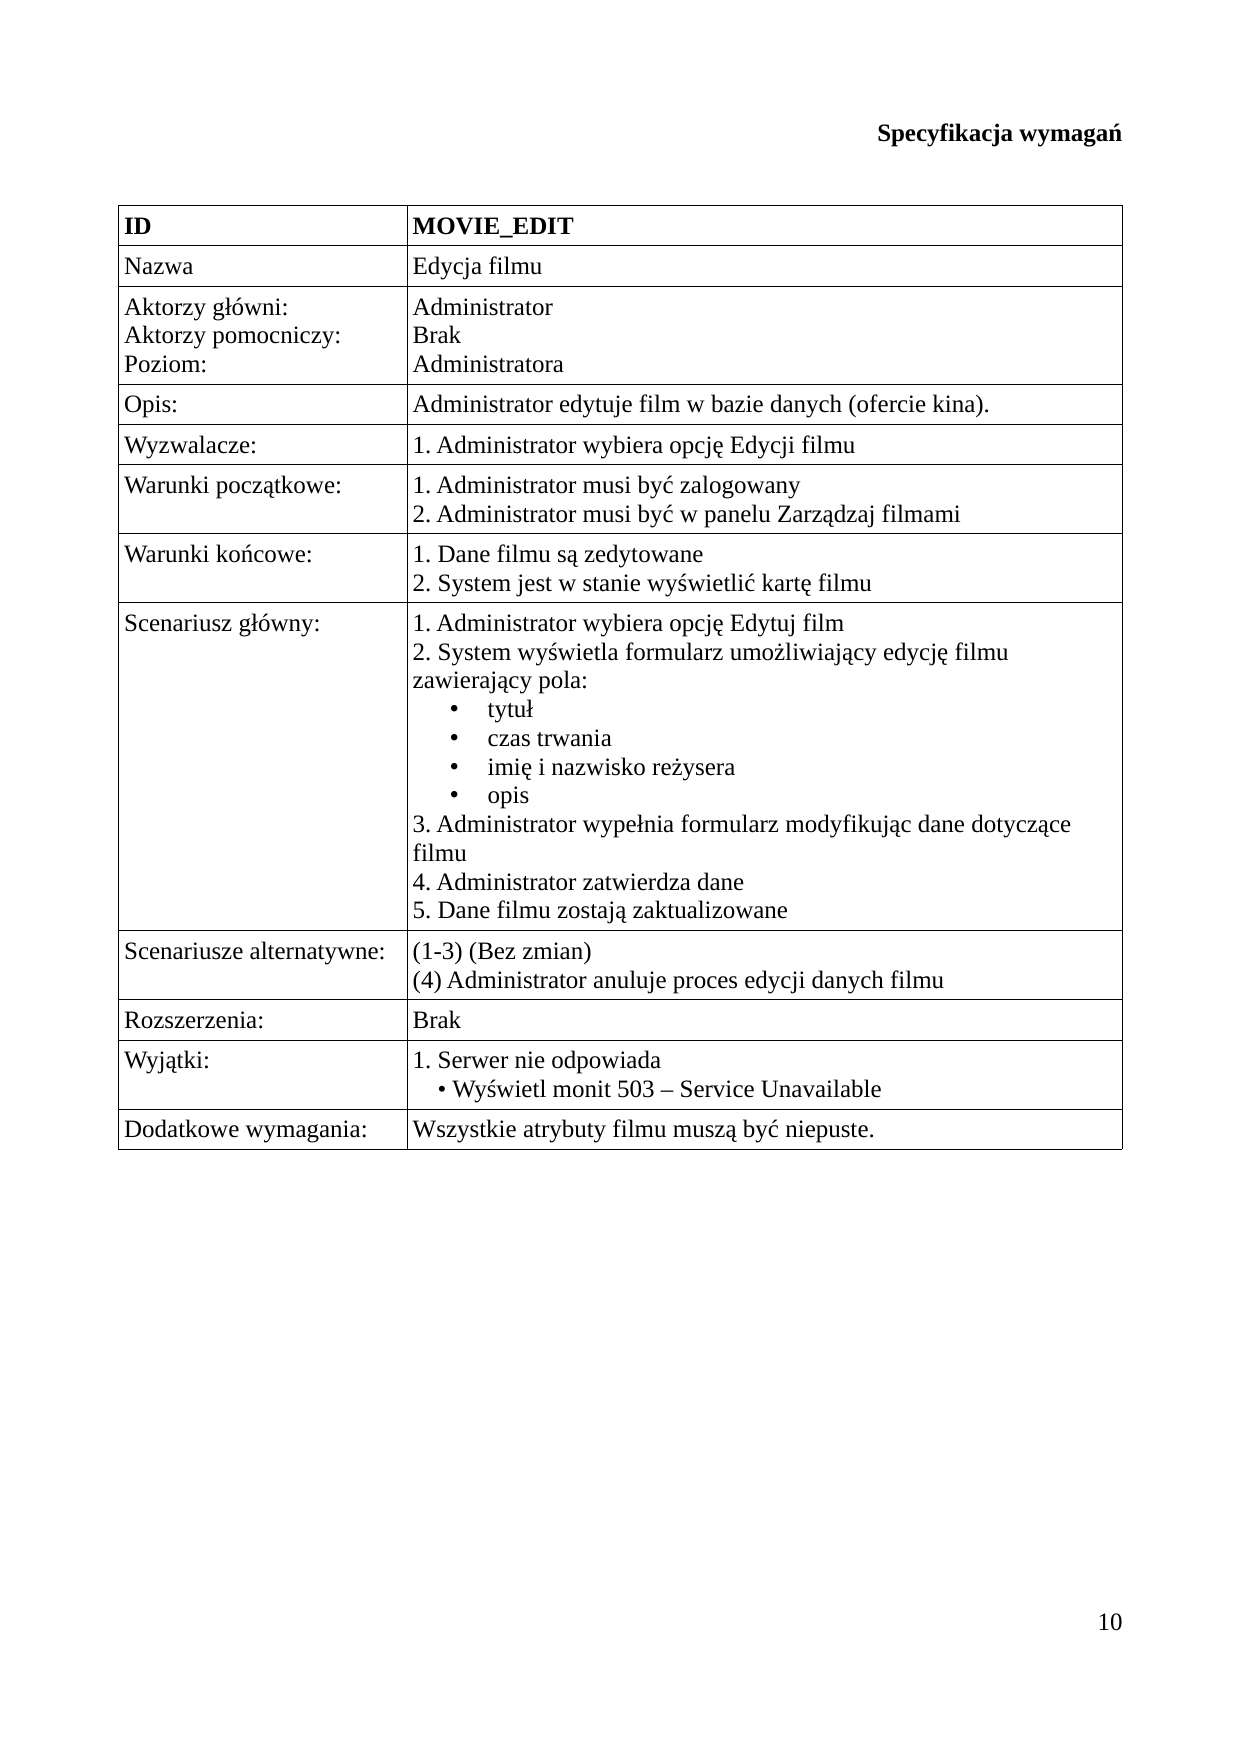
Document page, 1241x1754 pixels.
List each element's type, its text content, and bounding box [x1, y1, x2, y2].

table_header ID [119, 206, 407, 245]
table_cell Scenariusze alternatywne: [119, 931, 407, 999]
table_cell 1. Administrator wybiera opcję Edycji filmu [408, 425, 1122, 464]
table_cell Dodatkowe wymagania: [119, 1110, 407, 1149]
table_cell Wyjątki: [119, 1041, 407, 1108]
table_cell Administrator edytuje film w bazie danych (ofercie kina). [408, 385, 1122, 424]
table_cell Opis: [119, 385, 407, 424]
table_cell Administrator Brak Administratora [408, 287, 1122, 383]
table_cell 1. Administrator wybiera opcję Edytuj film 2. System wyświetla formularz umożliwiający edycję filmu zawierający pola: tytuł czas trwania imię i nazwisko reżysera opis 3. Administrator wypełnia formularz modyfikując dane dotyczące filmu 4. Administrator zatwierdza dane 5. Dane filmu zostają zaktualizowane [408, 603, 1122, 930]
table_cell Aktorzy główni: Aktorzy pomocniczy: Poziom: [119, 287, 407, 383]
table_cell Edycja filmu [408, 246, 1122, 286]
table_cell Warunki początkowe: [119, 465, 407, 533]
table_cell Rozszerzenia: [119, 1000, 407, 1039]
table_cell Wyzwalacze: [119, 425, 407, 464]
table_cell (1-3) (Bez zmian) (4) Administrator anuluje proces edycji danych filmu [408, 931, 1122, 999]
table_cell 1. Serwer nie odpowiada • Wyświetl monit 503 – Service Unavailable [408, 1041, 1122, 1108]
table_cell Scenariusz główny: [119, 603, 407, 930]
table_cell Brak [408, 1000, 1122, 1039]
table_cell Nazwa [119, 246, 407, 286]
table_header MOVIE_EDIT [408, 206, 1122, 245]
table_cell 1. Dane filmu są zedytowane 2. System jest w stanie wyświetlić kartę filmu [408, 534, 1122, 602]
table_cell 1. Administrator musi być zalogowany 2. Administrator musi być w panelu Zarządzaj filmami [408, 465, 1122, 533]
table_cell Wszystkie atrybuty filmu muszą być niepuste. [408, 1110, 1122, 1149]
table_cell Warunki końcowe: [119, 534, 407, 602]
